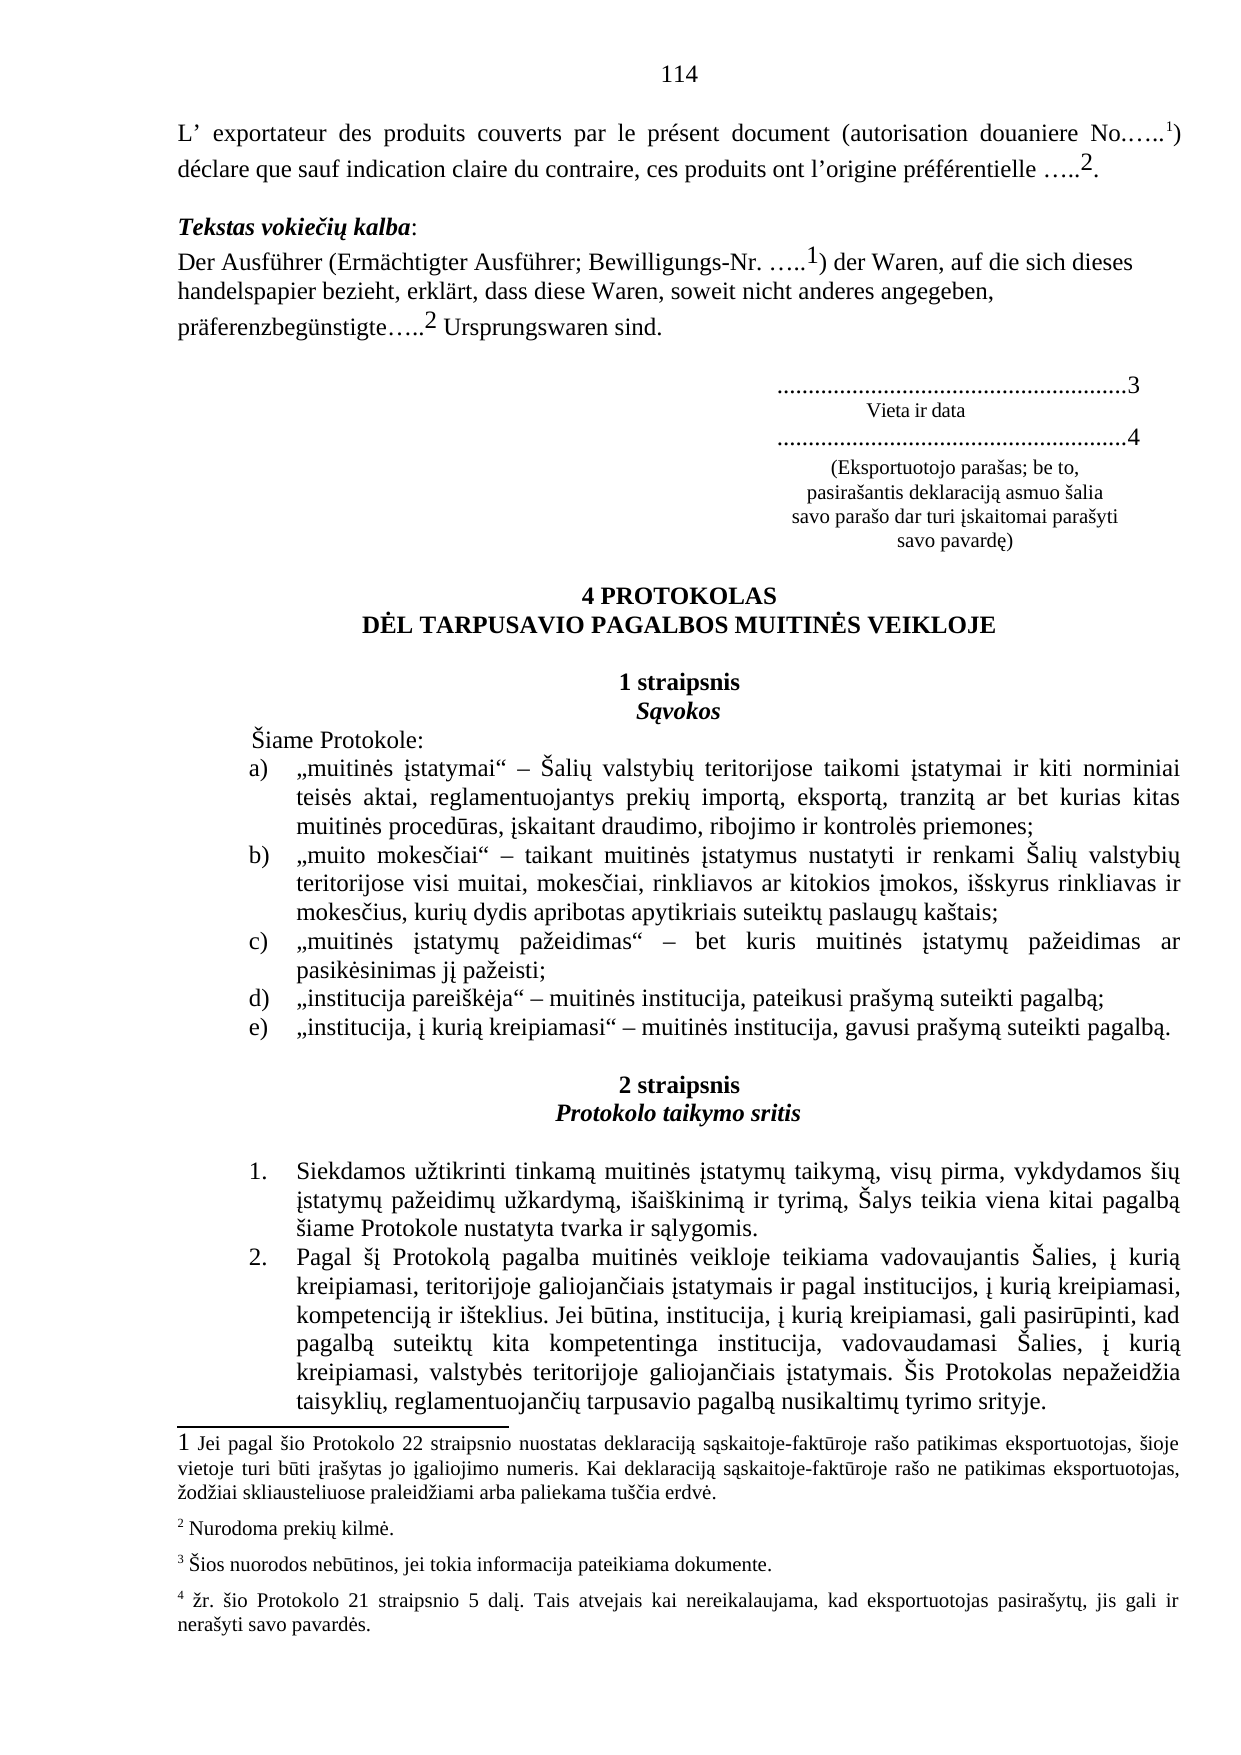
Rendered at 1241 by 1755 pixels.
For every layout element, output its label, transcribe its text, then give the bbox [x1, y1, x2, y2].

text Sąvokos [177, 696, 1181, 725]
text 1 straipsnis [177, 667, 1181, 696]
text 2 straipsnis [177, 1070, 1181, 1098]
text 3 Šios nuorodos nebūtinos, jei tokia informacija pateikiama dokumente. [177, 1540, 1181, 1576]
text savo pavardę) [177, 528, 1181, 552]
text 4 [177, 422, 1181, 451]
text a) „muitinės įstatymai“ – Šalių valstybių teritorijose taikomi įstatymai ir kiti norminiai teisės aktai, reglamentuojantys prekių importą, eksportą, tranzitą ar bet kurias kitas muitinės procedūras, įskaitant draudimo, ribojimo ir kontrolės priemones; [248, 753, 1181, 840]
text e) „institucija, į kurią kreipiamasi“ – muitinės institucija, gavusi prašymą suteikti pagalbą. [248, 1012, 1181, 1041]
text Protokolo taikymo sritis [177, 1098, 1181, 1127]
text 2. Pagal šį Protokolą pagalba muitinės veikloje teikiama vadovaujantis Šalies, į kurią kreipiamasi, teritorijoje galiojančiais įstatymais ir pagal institucijos, į kurią kreipiamasi, kompetenciją ir išteklius. Jei būtina, institucija, į kurią kreipiamasi, gali pasirūpinti, kad pagalbą suteiktų kita kompetentinga institucija, vadovaudamasi Šalies, į kurią kreipiamasi, valstybės teritorijoje galiojančiais įstatymais. Šis Protokolas nepažeidžia taisyklių, reglamentuojančių tarpusavio pagalbą nusikaltimų tyrimo srityje. [248, 1242, 1181, 1415]
text L’ exportateur des produits couverts par le présent document (autorisation douaniere No.…..) déclare que sauf indication claire du contraire, ces produits ont l’origine préférentielle …..2. [177, 118, 1181, 183]
text 4 PROTOKOLAS [177, 581, 1181, 610]
text Tekstas vokiečių kalba: [177, 212, 1181, 240]
text Jei pagal šio Protokolo 22 straipsnio nuostatas deklaraciją sąskaitoje-faktūroje rašo patikimas eksportuotojas, šioje vietoje turi būti įrašytas jo įgaliojimo numeris. Kai deklaraciją sąskaitoje-faktūroje rašo ne patikimas eksportuotojas, žodžiai skliausteliuose praleidžiami arba paliekama tuščia erdvė. [177, 1427, 1181, 1504]
text c) „muitinės įstatymų pažeidimas“ – bet kuris muitinės įstatymų pažeidimas ar pasikėsinimas jį pažeisti; [248, 926, 1181, 983]
text Vieta ir data [177, 398, 1181, 422]
text 3 [177, 370, 1181, 398]
text savo parašo dar turi įskaitomai parašyti [177, 504, 1181, 528]
text Der Ausführer (Ermächtigter Ausführer; Bewilligungs-Nr. …..1) der Waren, auf die sich dieses handelspapier bezieht, erklärt, dass diese Waren, soweit nicht anderes angegeben, präferenzbegünstigte…..2 Ursprungswaren sind. [177, 240, 1181, 341]
text Šiame Protokole: [177, 725, 1181, 753]
text d) „institucija pareiškėja“ – muitinės institucija, pateikusi prašymą suteikti pagalbą; [248, 983, 1181, 1012]
text DĖL TARPUSAVIO PAGALBOS MUITINĖS VEIKLOJE [177, 610, 1181, 638]
text 4 žr. šio Protokolo 21 straipsnio 5 dalį. Tais atvejais kai nereikalaujama, kad eksportuotojas pasirašytų, jis gali ir nerašyti savo pavardės. [177, 1576, 1181, 1636]
text 2 Nurodoma prekių kilmė. [177, 1504, 1181, 1540]
text (Eksportuotojo parašas; be to, [177, 451, 1181, 480]
text pasirašantis deklaraciją asmuo šalia [177, 480, 1181, 504]
text b) „muito mokesčiai“ – taikant muitinės įstatymus nustatyti ir renkami Šalių valstybių teritorijose visi muitai, mokesčiai, rinkliavos ar kitokios įmokos, išskyrus rinkliavas ir mokesčius, kurių dydis apribotas apytikriais suteiktų paslaugų kaštais; [248, 840, 1181, 926]
text 1. Siekdamos užtikrinti tinkamą muitinės įstatymų taikymą, visų pirma, vykdydamos šių įstatymų pažeidimų užkardymą, išaiškinimą ir tyrimą, Šalys teikia viena kitai pagalbą šiame Protokole nustatyta tvarka ir sąlygomis. [248, 1156, 1181, 1242]
